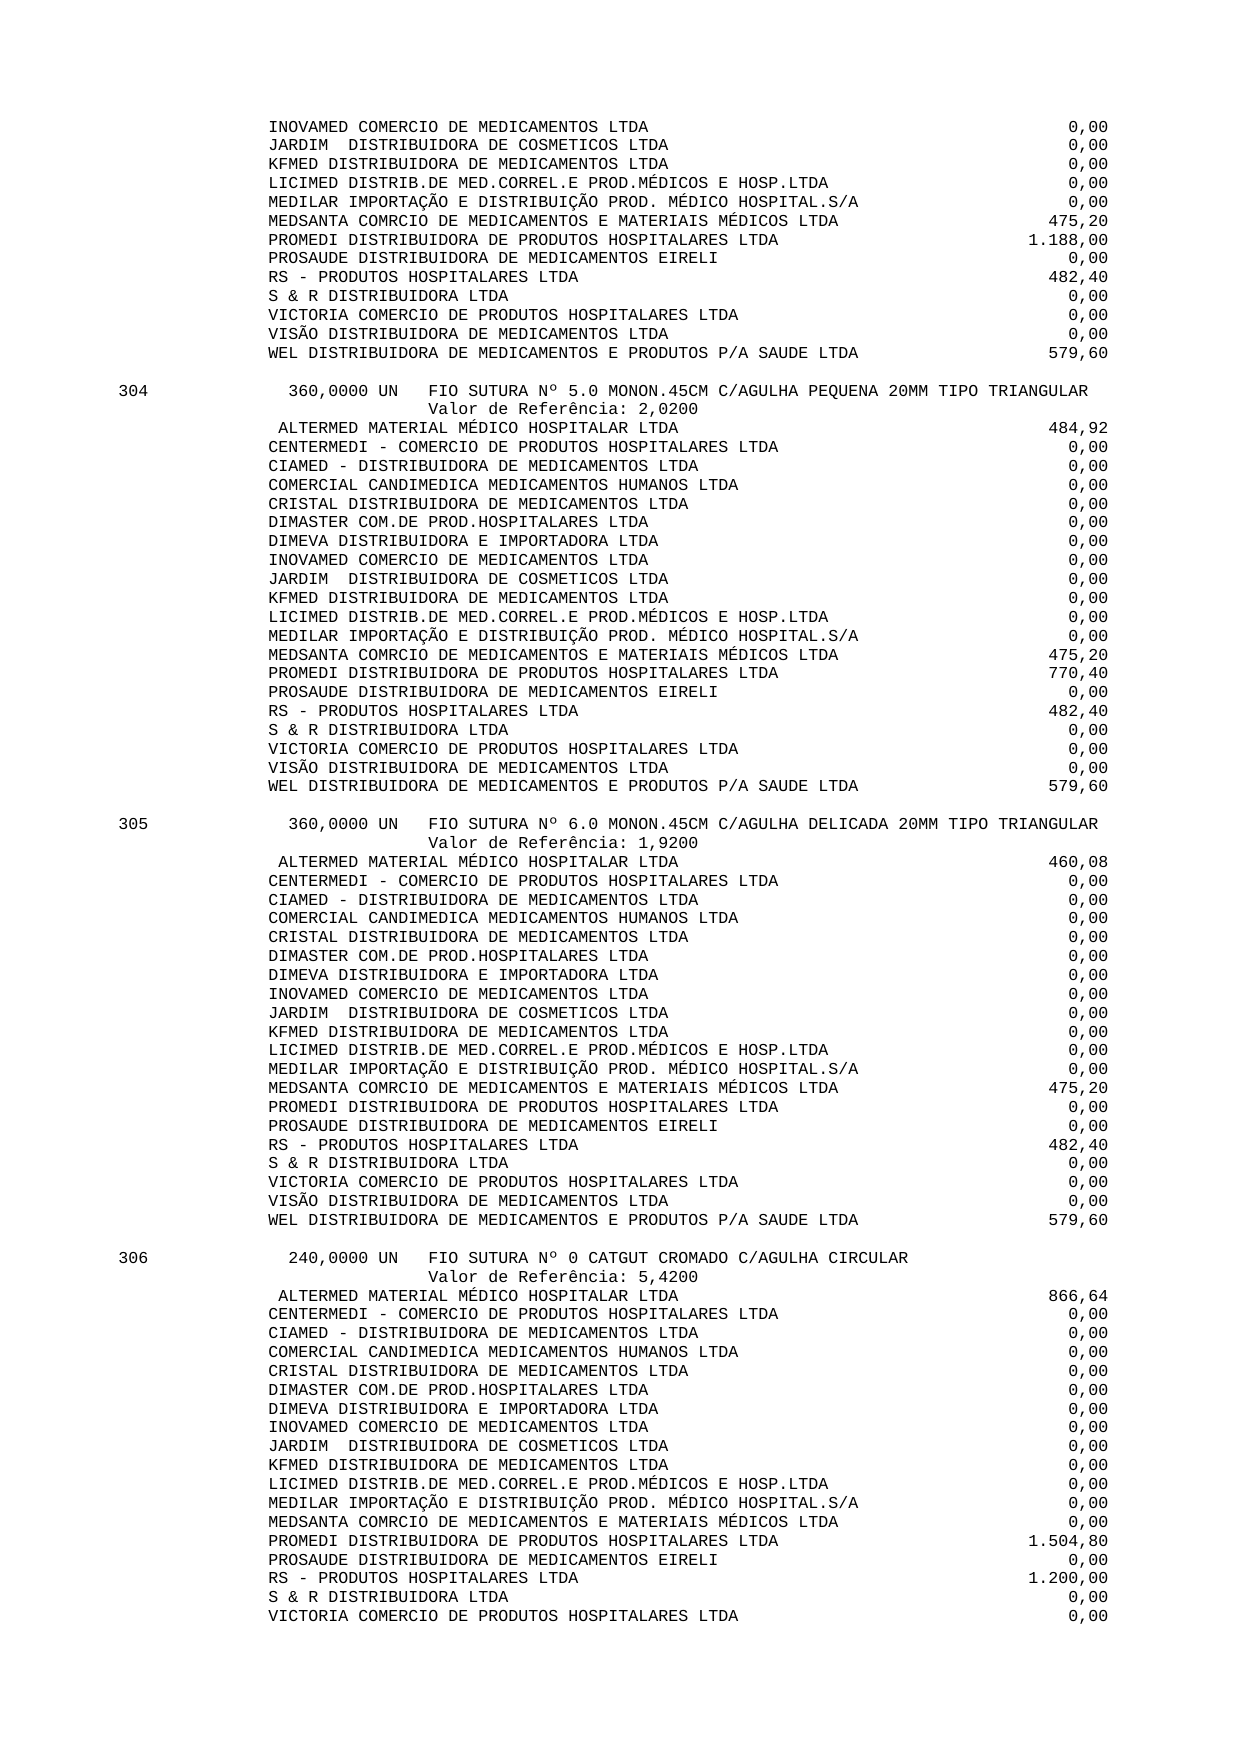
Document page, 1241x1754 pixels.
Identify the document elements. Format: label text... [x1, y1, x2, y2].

text INOVAMED COMERCIO DE MEDICAMENTOS LTDA 0,00 JARDIM DISTRIBUIDORA DE COSMETICOS LTDA 0,00 KFMED DISTRIBUIDORA DE MEDICAMENTOS LTDA 0,00 LICIMED DISTRIB.DE MED.CORREL.E PROD.MÉDICOS E HOSP.LTDA 0,00 MEDILAR IMPORTAÇÃO E DISTRIBUIÇÃO PROD. MÉDICO HOSPITAL.S/A 0,00 MEDSANTA COMRCIO DE MEDICAMENTOS E MATERIAIS MÉDICOS LTDA 475,20 PROMEDI DISTRIBUIDORA DE PRODUTOS HOSPITALARES LTDA 1.188,00 PROSAUDE DISTRIBUIDORA DE MEDICAMENTOS EIRELI 0,00 RS - PRODUTOS HOSPITALARES LTDA 482,40 S & R DISTRIBUIDORA LTDA 0,00 VICTORIA COMERCIO DE PRODUTOS HOSPITALARES LTDA 0,00 VISÃO DISTRIBUIDORA DE MEDICAMENTOS LTDA 0,00 WEL DISTRIBUIDORA DE MEDICAMENTOS E PRODUTOS P/A SAUDE LTDA 579,60 304 360,0000 UN FIO SUTURA Nº 5.0 MONON.45CM C/AGULHA PEQUENA 20MM TIPO TRIANGULAR Valor de Referência: 2,0200 ALTERMED MATERIAL MÉDICO HOSPITALAR LTDA 484,92 CENTERMEDI - COMERCIO DE PRODUTOS HOSPITALARES LTDA 0,00 CIAMED - DISTRIBUIDORA DE MEDICAMENTOS LTDA 0,00 COMERCIAL CANDIMEDICA MEDICAMENTOS HUMANOS LTDA 0,00 CRISTAL DISTRIBUIDORA DE MEDICAMENTOS LTDA 0,00 DIMASTER COM.DE PROD.HOSPITALARES LTDA 0,00 DIMEVA DISTRIBUIDORA E IMPORTADORA LTDA 0,00 INOVAMED COMERCIO DE MEDICAMENTOS LTDA 0,00 JARDIM DISTRIBUIDORA DE COSMETICOS LTDA 0,00 KFMED DISTRIBUIDORA DE MEDICAMENTOS LTDA 0,00 LICIMED DISTRIB.DE MED.CORREL.E PROD.MÉDICOS E HOSP.LTDA 0,00 MEDILAR IMPORTAÇÃO E DISTRIBUIÇÃO PROD. MÉDICO HOSPITAL.S/A 0,00 MEDSANTA COMRCIO DE MEDICAMENTOS E MATERIAIS MÉDICOS LTDA 475,20 PROMEDI DISTRIBUIDORA DE PRODUTOS HOSPITALARES LTDA 770,40 PROSAUDE DISTRIBUIDORA DE MEDICAMENTOS EIRELI 0,00 RS - PRODUTOS HOSPITALARES LTDA 482,40 S & R DISTRIBUIDORA LTDA 0,00 VICTORIA COMERCIO DE PRODUTOS HOSPITALARES LTDA 0,00 VISÃO DISTRIBUIDORA DE MEDICAMENTOS LTDA 0,00 WEL DISTRIBUIDORA DE MEDICAMENTOS E PRODUTOS P/A SAUDE LTDA 579,60 305 360,0000 UN FIO SUTURA Nº 6.0 MONON.45CM C/AGULHA DELICADA 20MM TIPO TRIANGULAR Valor de Referência: 1,9200 ALTERMED MATERIAL MÉDICO HOSPITALAR LTDA 460,08 CENTERMEDI - COMERCIO DE PRODUTOS HOSPITALARES LTDA 0,00 CIAMED - DISTRIBUIDORA DE MEDICAMENTOS LTDA 0,00 COMERCIAL CANDIMEDICA MEDICAMENTOS HUMANOS LTDA 0,00 CRISTAL DISTRIBUIDORA DE MEDICAMENTOS LTDA 0,00 DIMASTER COM.DE PROD.HOSPITALARES LTDA 0,00 DIMEVA DISTRIBUIDORA E IMPORTADORA LTDA 0,00 INOVAMED COMERCIO DE MEDICAMENTOS LTDA 0,00 JARDIM DISTRIBUIDORA DE COSMETICOS LTDA 0,00 KFMED DISTRIBUIDORA DE MEDICAMENTOS LTDA 0,00 LICIMED DISTRIB.DE MED.CORREL.E PROD.MÉDICOS E HOSP.LTDA 0,00 MEDILAR IMPORTAÇÃO E DISTRIBUIÇÃO PROD. MÉDICO HOSPITAL.S/A 0,00 MEDSANTA COMRCIO DE MEDICAMENTOS E MATERIAIS MÉDICOS LTDA 475,20 PROMEDI DISTRIBUIDORA DE PRODUTOS HOSPITALARES LTDA 0,00 PROSAUDE DISTRIBUIDORA DE MEDICAMENTOS EIRELI 0,00 RS - PRODUTOS HOSPITALARES LTDA 482,40 S & R DISTRIBUIDORA LTDA 0,00 VICTORIA COMERCIO DE PRODUTOS HOSPITALARES LTDA 0,00 VISÃO DISTRIBUIDORA DE MEDICAMENTOS LTDA 0,00 WEL DISTRIBUIDORA DE MEDICAMENTOS E PRODUTOS P/A SAUDE LTDA 579,60 306 240,0000 UN FIO SUTURA Nº 0 CATGUT CROMADO C/AGULHA CIRCULAR Valor de Referência: 5,4200 ALTERMED MATERIAL MÉDICO HOSPITALAR LTDA 866,64 CENTERMEDI - COMERCIO DE PRODUTOS HOSPITALARES LTDA 0,00 CIAMED - DISTRIBUIDORA DE MEDICAMENTOS LTDA 0,00 COMERCIAL CANDIMEDICA MEDICAMENTOS HUMANOS LTDA 0,00 CRISTAL DISTRIBUIDORA DE MEDICAMENTOS LTDA 0,00 DIMASTER COM.DE PROD.HOSPITALARES LTDA 0,00 DIMEVA DISTRIBUIDORA E IMPORTADORA LTDA 0,00 INOVAMED COMERCIO DE MEDICAMENTOS LTDA 0,00 JARDIM DISTRIBUIDORA DE COSMETICOS LTDA 0,00 KFMED DISTRIBUIDORA DE MEDICAMENTOS LTDA 0,00 LICIMED DISTRIB.DE MED.CORREL.E PROD.MÉDICOS E HOSP.LTDA 0,00 MEDILAR IMPORTAÇÃO E DISTRIBUIÇÃO PROD. MÉDICO HOSPITAL.S/A 0,00 MEDSANTA COMRCIO DE MEDICAMENTOS E MATERIAIS MÉDICOS LTDA 0,00 PROMEDI DISTRIBUIDORA DE PRODUTOS HOSPITALARES LTDA 1.504,80 PROSAUDE DISTRIBUIDORA DE MEDICAMENTOS EIRELI 0,00 RS - PRODUTOS HOSPITALARES LTDA 1.200,00 S & R DISTRIBUIDORA LTDA 0,00 VICTORIA COMERCIO DE PRODUTOS HOSPITALARES LTDA 0,00 [118, 118, 1122, 1626]
